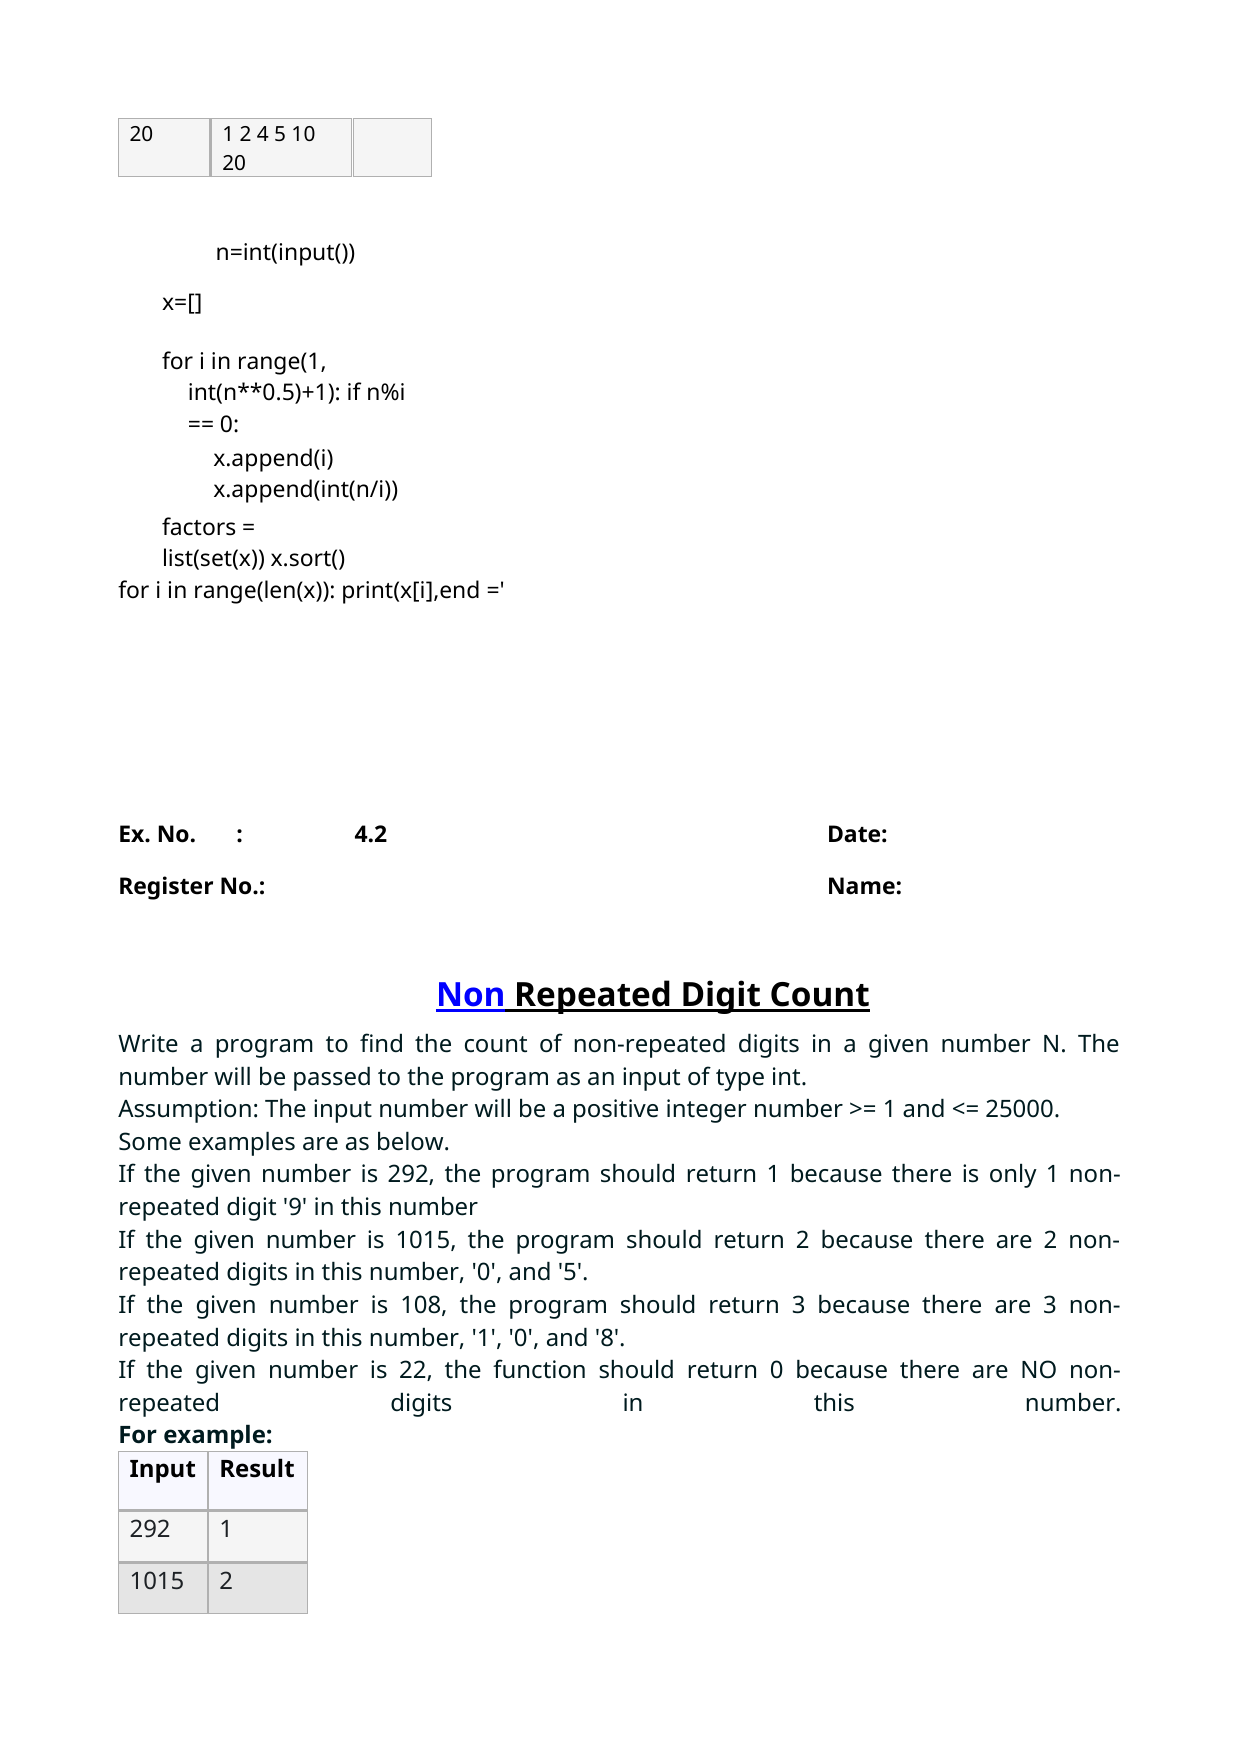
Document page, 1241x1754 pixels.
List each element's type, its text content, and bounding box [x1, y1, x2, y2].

table_cell [354, 119, 431, 176]
table_cell 20 [119, 119, 209, 176]
text factors = list(set(x)) x.sort() [162, 511, 363, 573]
table_cell 292 [119, 1512, 207, 1561]
text Write a program to find the count of non-repeated digits in a given number N. The number will be passed to the program as an input of type int. [118, 1027, 1122, 1092]
table_cell 1 2 4 5 10 20 [212, 119, 351, 176]
text n=int(input()) [162, 235, 1122, 267]
text Non Repeated Digit Count [184, 971, 1122, 1016]
text Ex. No. : 4.2 Date: [118, 818, 1122, 849]
text Register No.: Name: [118, 870, 1122, 901]
text x=[] [162, 286, 1122, 317]
table_cell 1015 [119, 1564, 207, 1613]
table_cell 2 [209, 1564, 307, 1613]
text Assumption: The input number will be a positive integer number >= 1 and <= 25000. [118, 1092, 1122, 1125]
text If the given number is 22, the function should return 0 because there are NO non-repeated digits in this number. For example: [118, 1353, 1122, 1451]
table_cell 1 [209, 1512, 307, 1561]
text Some examples are as below. [118, 1125, 1122, 1157]
text If the given number is 292, the program should return 1 because there is only 1 non-repeated digit '9' in this number [118, 1157, 1122, 1222]
table_header Input [119, 1452, 207, 1509]
text for i in range(len(x)): print(x[i],end =' [118, 573, 1122, 605]
table_header Result [209, 1452, 307, 1509]
text If the given number is 1015, the program should return 2 because there are 2 non-repeated digits in this number, '0', and '5'. [118, 1222, 1122, 1288]
text for i in range(1, int(n**0.5)+1): if n%i == 0: [162, 345, 434, 439]
text If the given number is 108, the program should return 3 because there are 3 non-repeated digits in this number, '1', '0', and '8'. [118, 1288, 1122, 1353]
text x.append(i) x.append(int(n/i)) [213, 442, 404, 504]
